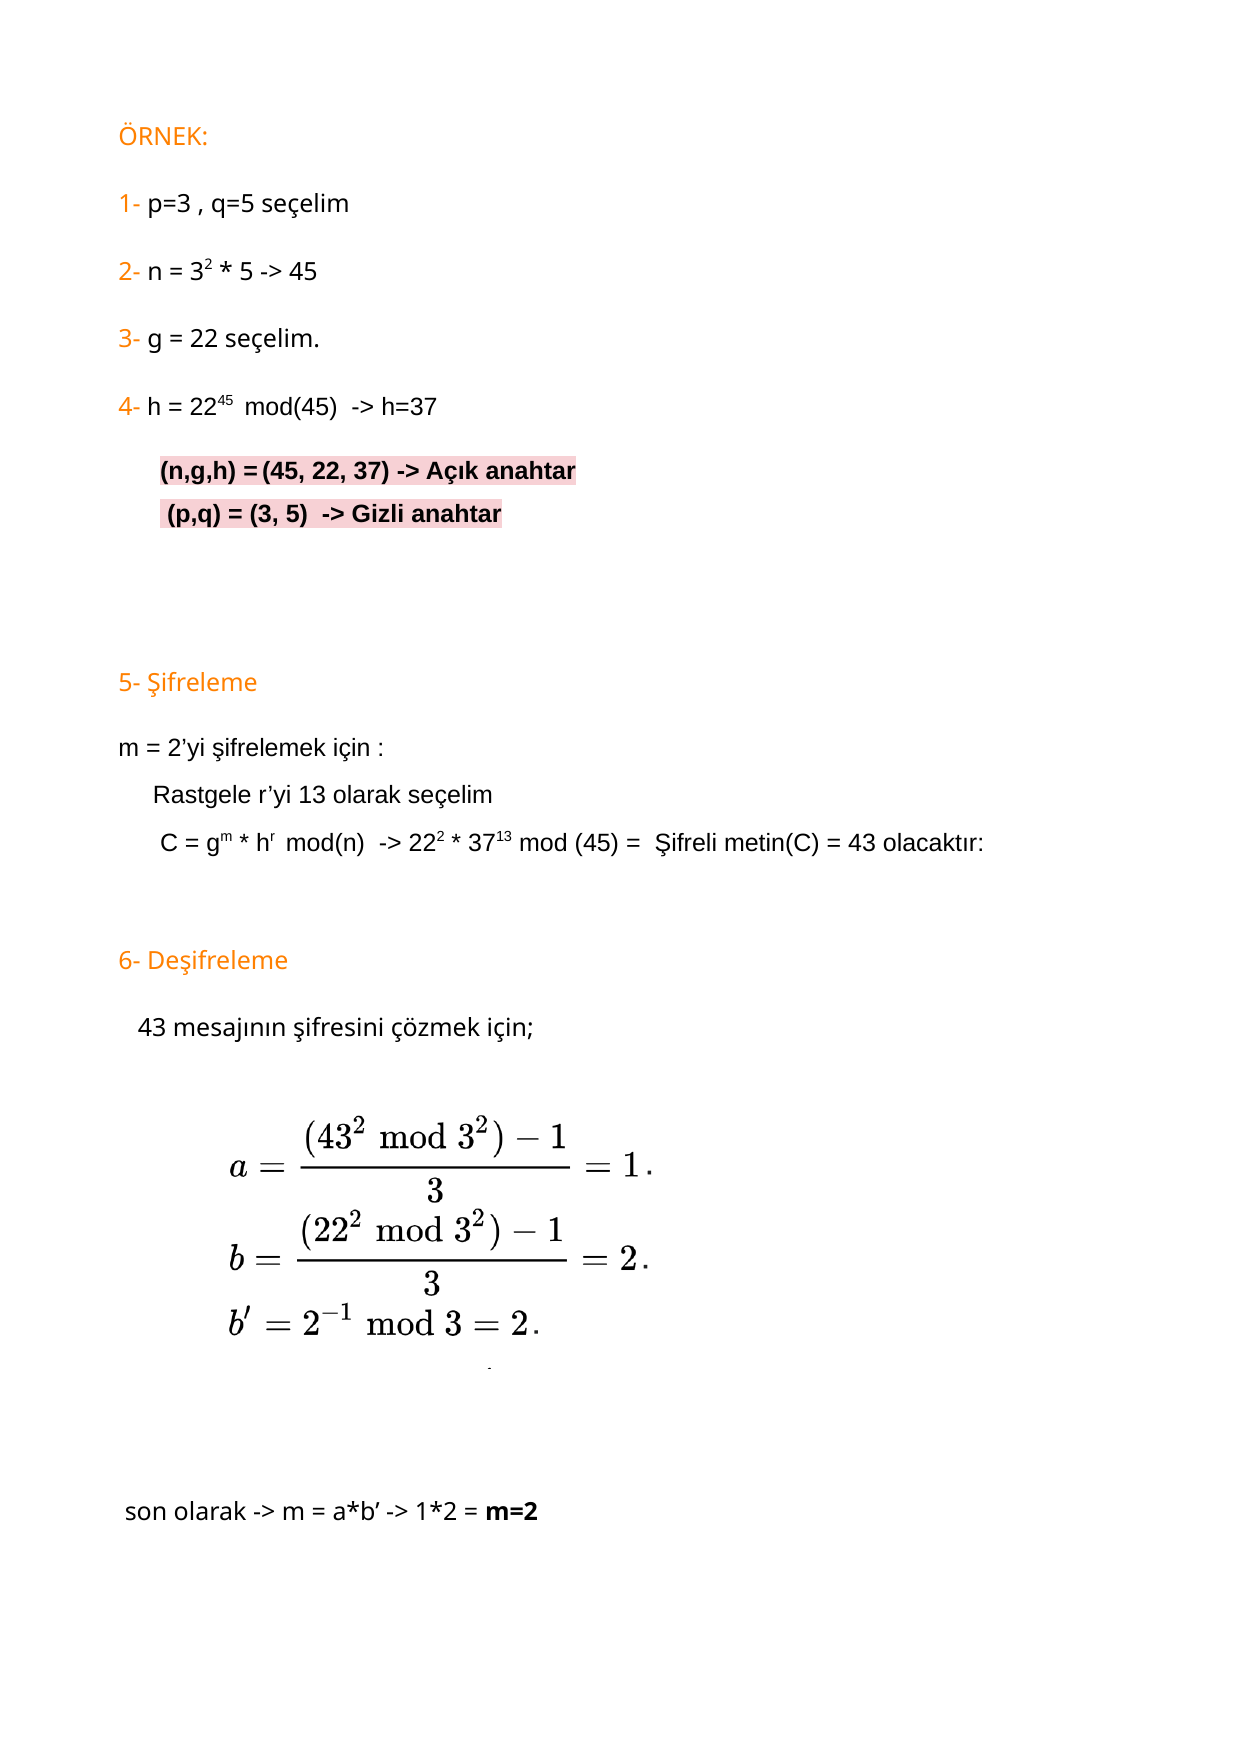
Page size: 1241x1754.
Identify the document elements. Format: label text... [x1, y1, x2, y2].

text ÖRNEK: [118, 118, 1122, 152]
text 6- Deşifreleme [118, 942, 1122, 977]
text 2- n = 32 * 5 -> 45 [118, 253, 1122, 287]
text son olarak -> m = a*b’ -> 1*2 = m=2 [118, 1494, 1122, 1528]
text C = gm * hr mod(n) -> 222 * 3713 mod (45) = Şifreli metin(C) = 43 olacaktır: [118, 828, 1122, 857]
text m = 2’yi şifrelemek için : [118, 733, 1122, 761]
text (n,g,h) = (45, 22, 37) -> Açık anahtar [118, 456, 1122, 485]
text Rastgele r’yi 13 olarak seçelim [118, 780, 1122, 809]
text 3- g = 22 seçelim. [118, 321, 1122, 355]
picture [202, 1092, 668, 1369]
text 4- h = 2245 mod(45) -> h=37 [118, 388, 1122, 423]
text (p,q) = (3, 5) -> Gizli anahtar [118, 499, 1122, 528]
text 43 mesajının şifresini çözmek için; [118, 1010, 1122, 1044]
text 5- Şifreleme [118, 665, 1122, 699]
text 1- p=3 , q=5 seçelim [118, 186, 1122, 220]
